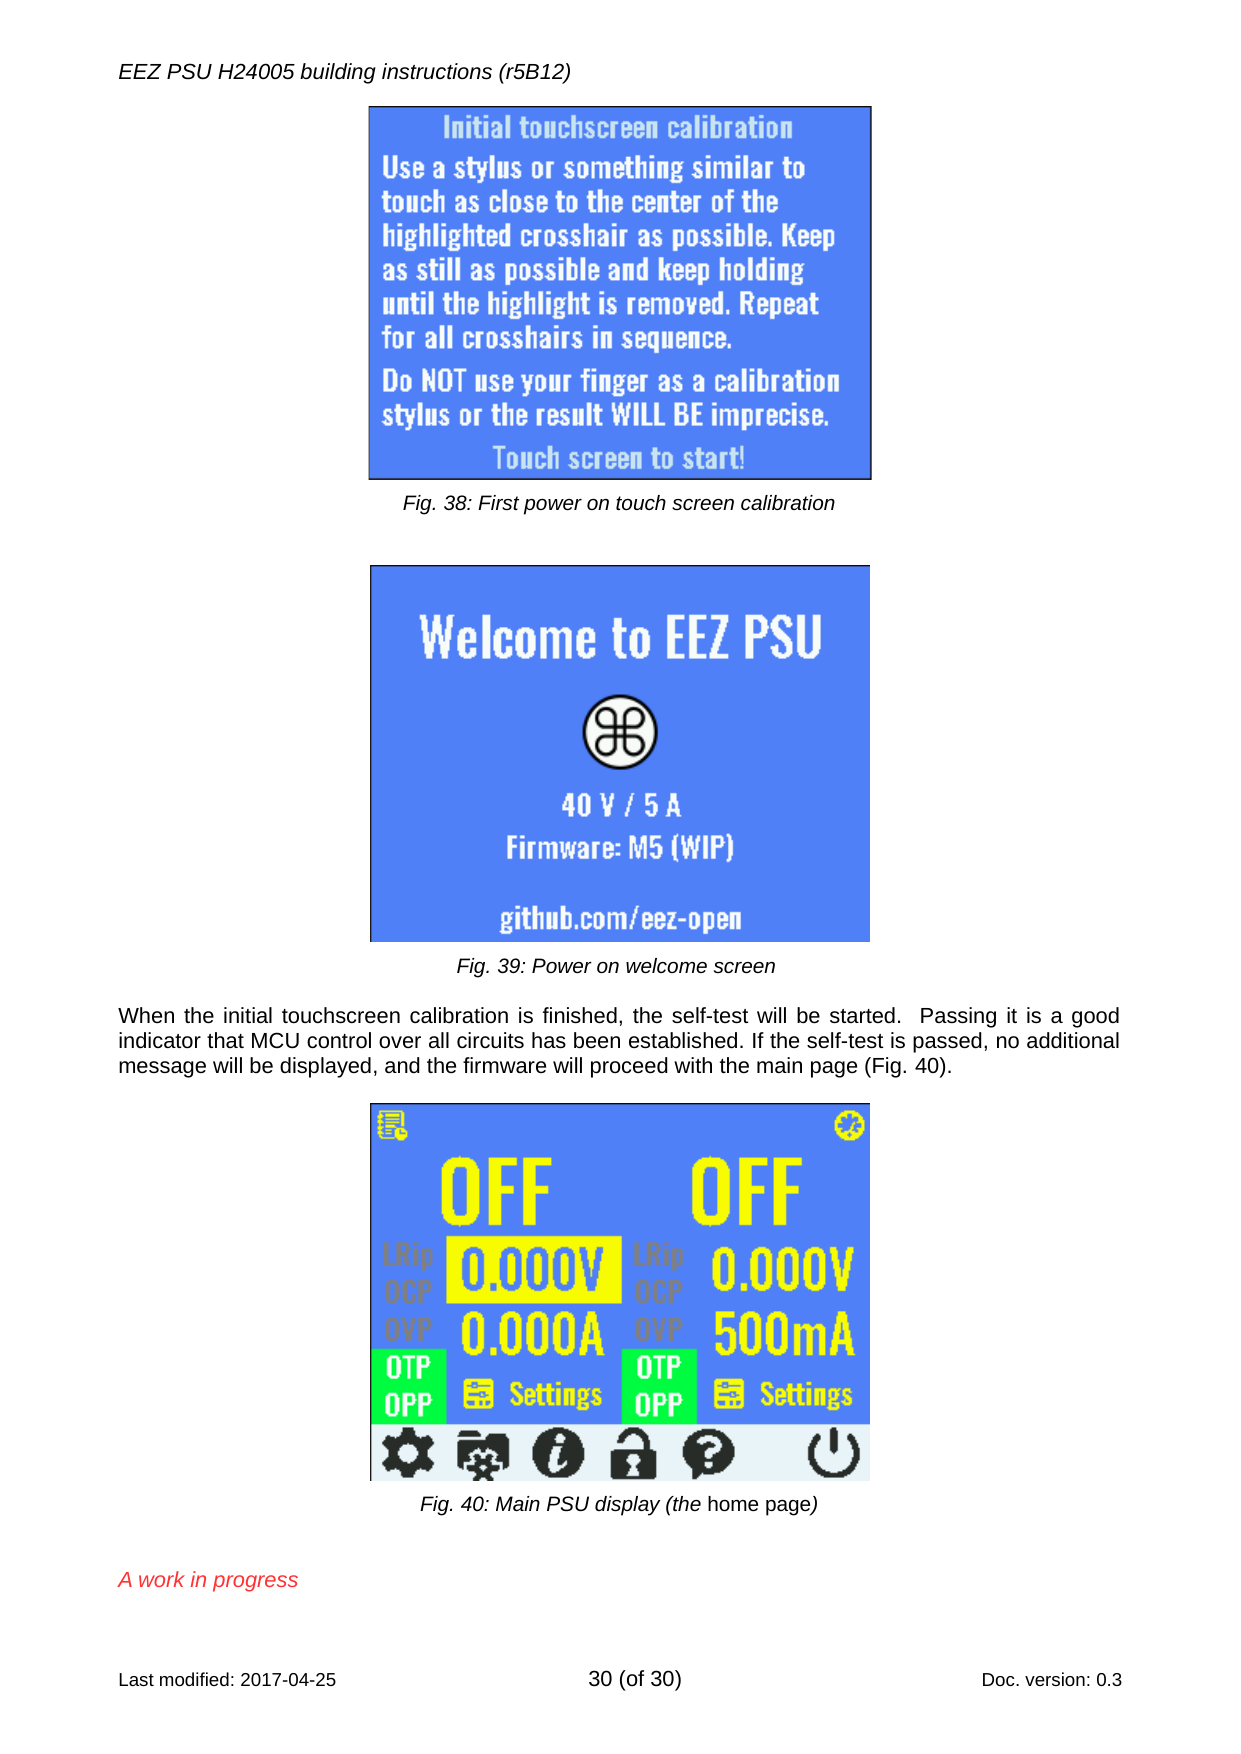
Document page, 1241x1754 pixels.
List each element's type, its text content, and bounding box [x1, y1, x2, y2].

text Fig. 38: First power on touch screen calibration [368, 480, 872, 515]
text Fig. 40: Main PSU display (the home page) [370, 1481, 870, 1516]
picture [370, 1103, 870, 1481]
text A work in progress [118, 1567, 1122, 1592]
text Fig. 39: Power on welcome screen [370, 942, 870, 978]
text When the initial touchscreen calibration is finished, the self-test will be started. Passing it is a good indicator that MCU control over all circuits has been established. If the self-test is passed, no additional message will be displayed, and the firmware will proceed with the main page (Fig. 40). [118, 1003, 1122, 1079]
picture [368, 106, 872, 480]
picture [370, 565, 870, 942]
